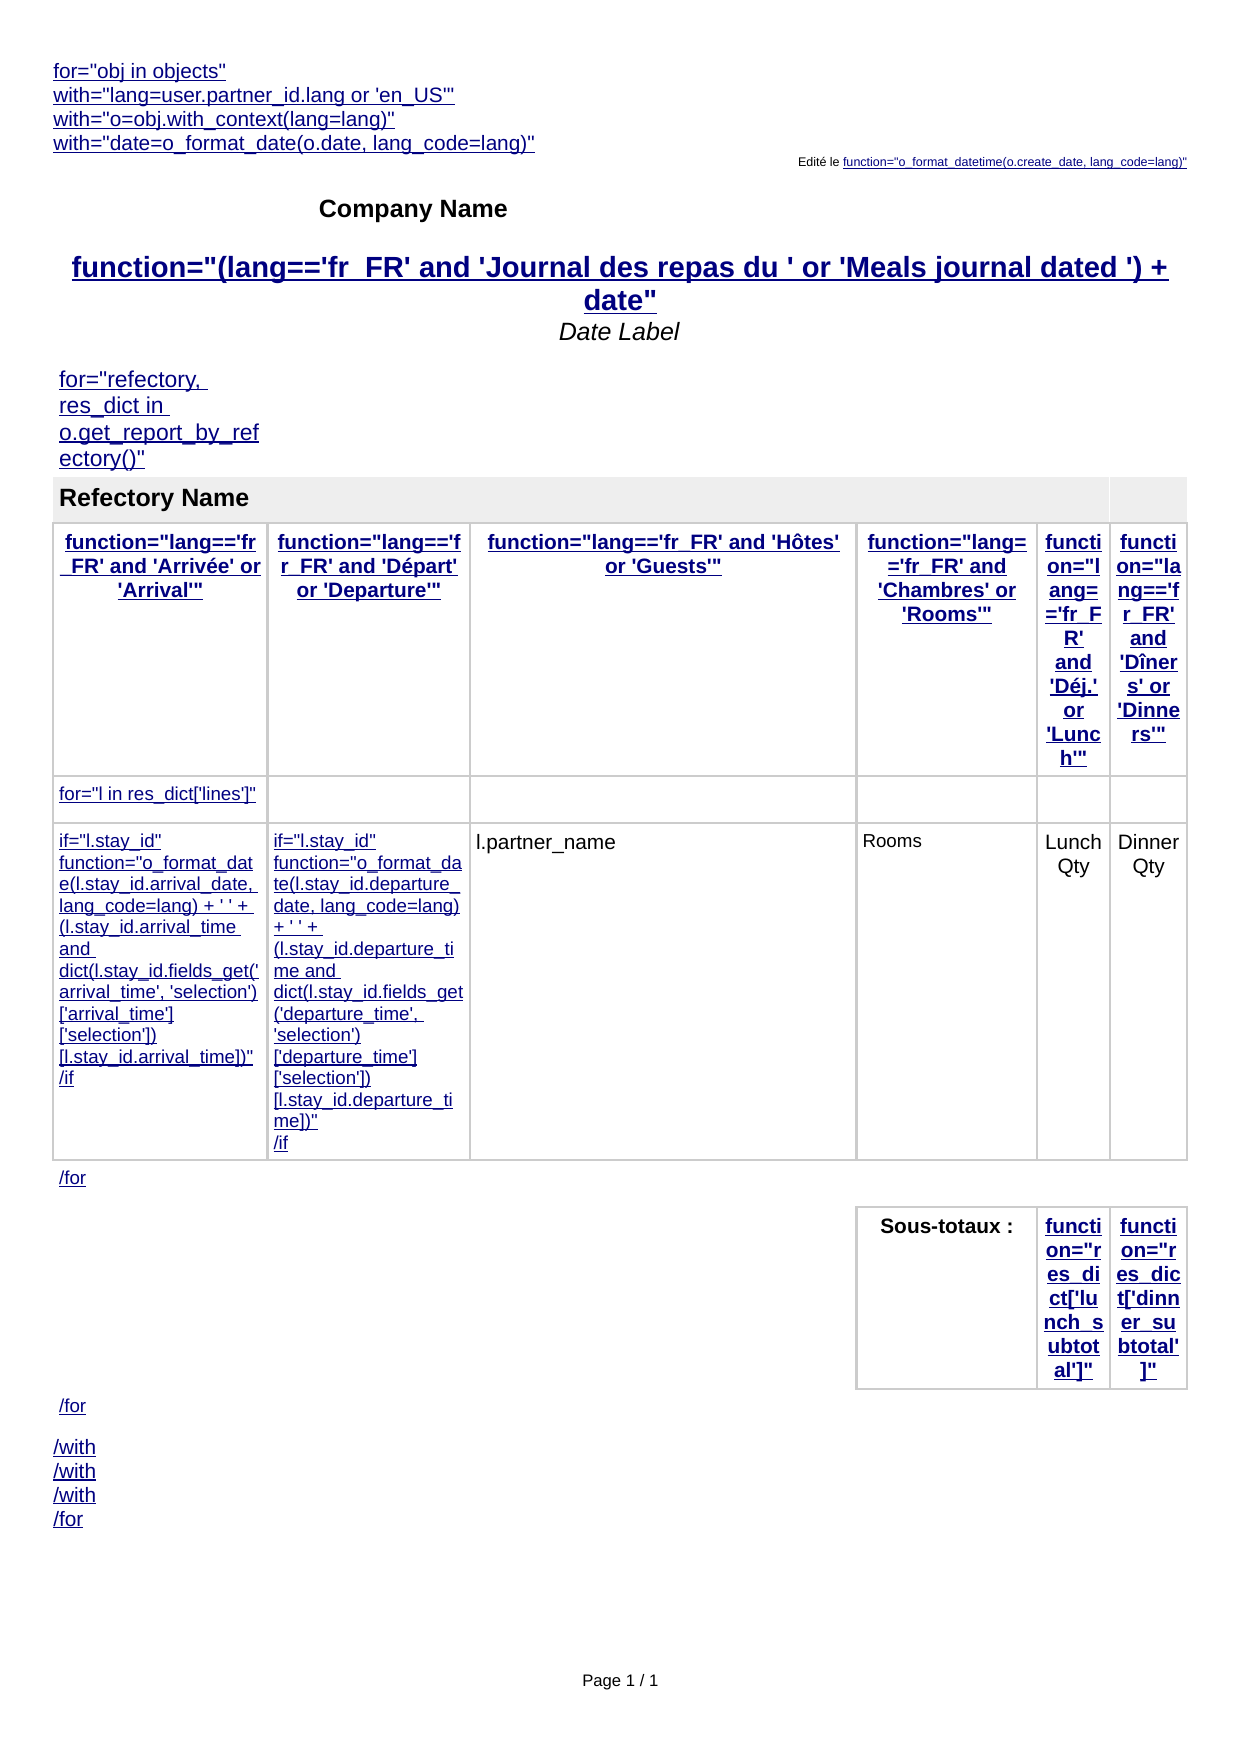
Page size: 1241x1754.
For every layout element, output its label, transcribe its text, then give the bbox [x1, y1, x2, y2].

table_cell [1037, 477, 1109, 522]
table_cell function="lang=='fr_FR' and 'Déj.' or 'Lunch'" [1038, 524, 1109, 775]
table_cell function="res_dict['lunch_subtotal']" [1038, 1208, 1109, 1387]
table_header [53, 169, 319, 236]
table_cell [1038, 777, 1109, 822]
table_header [268, 360, 470, 477]
table_header [856, 360, 1037, 477]
text /with [53, 1482, 1187, 1506]
table_header Company Name [319, 169, 1187, 236]
table_cell Lunch Qty [1038, 824, 1109, 1159]
table_cell [1110, 1390, 1187, 1434]
table_cell Sous-totaux : [858, 1208, 1036, 1387]
text for="obj in objects" [53, 59, 1187, 83]
table_cell [1110, 1161, 1187, 1206]
table_cell Refectory Name [53, 477, 1037, 522]
text /with [53, 1434, 1187, 1458]
table_cell function="lang=='fr_FR' and 'Arrivée' or 'Arrival'" [54, 524, 266, 775]
table_header [1110, 360, 1187, 477]
table_cell l.partner_name [471, 824, 855, 1159]
table_cell [53, 1206, 267, 1387]
text function="(lang=='fr_FR' and 'Journal des repas du ' or 'Meals journal dated ') + date" [53, 250, 1187, 317]
table_cell function="lang=='fr_FR' and 'Chambres' or 'Rooms'" [858, 524, 1036, 775]
text Edité le function="o_format_datetime(o.create_date, lang_code=lang)" [53, 155, 1187, 169]
table_cell [268, 1388, 470, 1434]
table_cell /for [53, 1161, 267, 1206]
table_cell [471, 777, 855, 822]
table_cell function="lang=='fr_FR' and 'Dîners' or 'Dinners'" [1111, 524, 1186, 775]
table_cell if="l.stay_id" function="o_format_date(l.stay_id.arrival_date, lang_code=lang) + ' ' + (l.stay_id.arrival_time and dict(l.stay_id.fields_get('arrival_time', 'selection')['arrival_time']['selection'])[l.stay_id.arrival_time])" /if [54, 824, 266, 1159]
table_header [470, 360, 856, 477]
table_cell [858, 777, 1036, 822]
table_cell function="lang=='fr_FR' and 'Départ' or 'Departure'" [269, 524, 469, 775]
table_cell [268, 1206, 470, 1387]
table_cell /for [53, 1388, 267, 1434]
table_cell [268, 1161, 470, 1206]
text with="lang=user.partner_id.lang or 'en_US'" [53, 83, 1187, 107]
table_cell Rooms [858, 824, 1036, 1159]
table_cell [856, 1161, 1037, 1206]
text with="date=o_format_date(o.date, lang_code=lang)" [53, 131, 1187, 155]
text Date Label [53, 317, 1187, 346]
table_cell function="res_dict['dinner_subtotal']" [1111, 1208, 1186, 1387]
table_cell [470, 1206, 855, 1387]
table_cell [269, 777, 469, 822]
table_cell [1037, 1161, 1109, 1206]
table_cell Dinner Qty [1111, 824, 1186, 1159]
table_cell [1037, 1390, 1109, 1434]
table_cell function="lang=='fr_FR' and 'Hôtes' or 'Guests'" [471, 524, 855, 775]
table_header for="refectory, res_dict in o.get_report_by_refectory()" [53, 360, 267, 477]
text /for [53, 1506, 1187, 1530]
text with="o=obj.with_context(lang=lang)" [53, 107, 1187, 131]
table_cell if="l.stay_id" function="o_format_date(l.stay_id.departure_date, lang_code=lang) + ' ' + (l.stay_id.departure_time and dict(l.stay_id.fields_get('departure_time', 'selection')['departure_time']['selection'])[l.stay_id.departure_time])" /if [269, 824, 469, 1159]
table_header [1037, 360, 1109, 477]
table_cell [470, 1388, 856, 1434]
table_cell [470, 1161, 856, 1206]
table_cell [856, 1390, 1037, 1434]
text /with [53, 1458, 1187, 1482]
table_cell [1111, 777, 1186, 822]
table_cell for="l in res_dict['lines']" [54, 777, 266, 822]
table_cell [1110, 477, 1187, 522]
